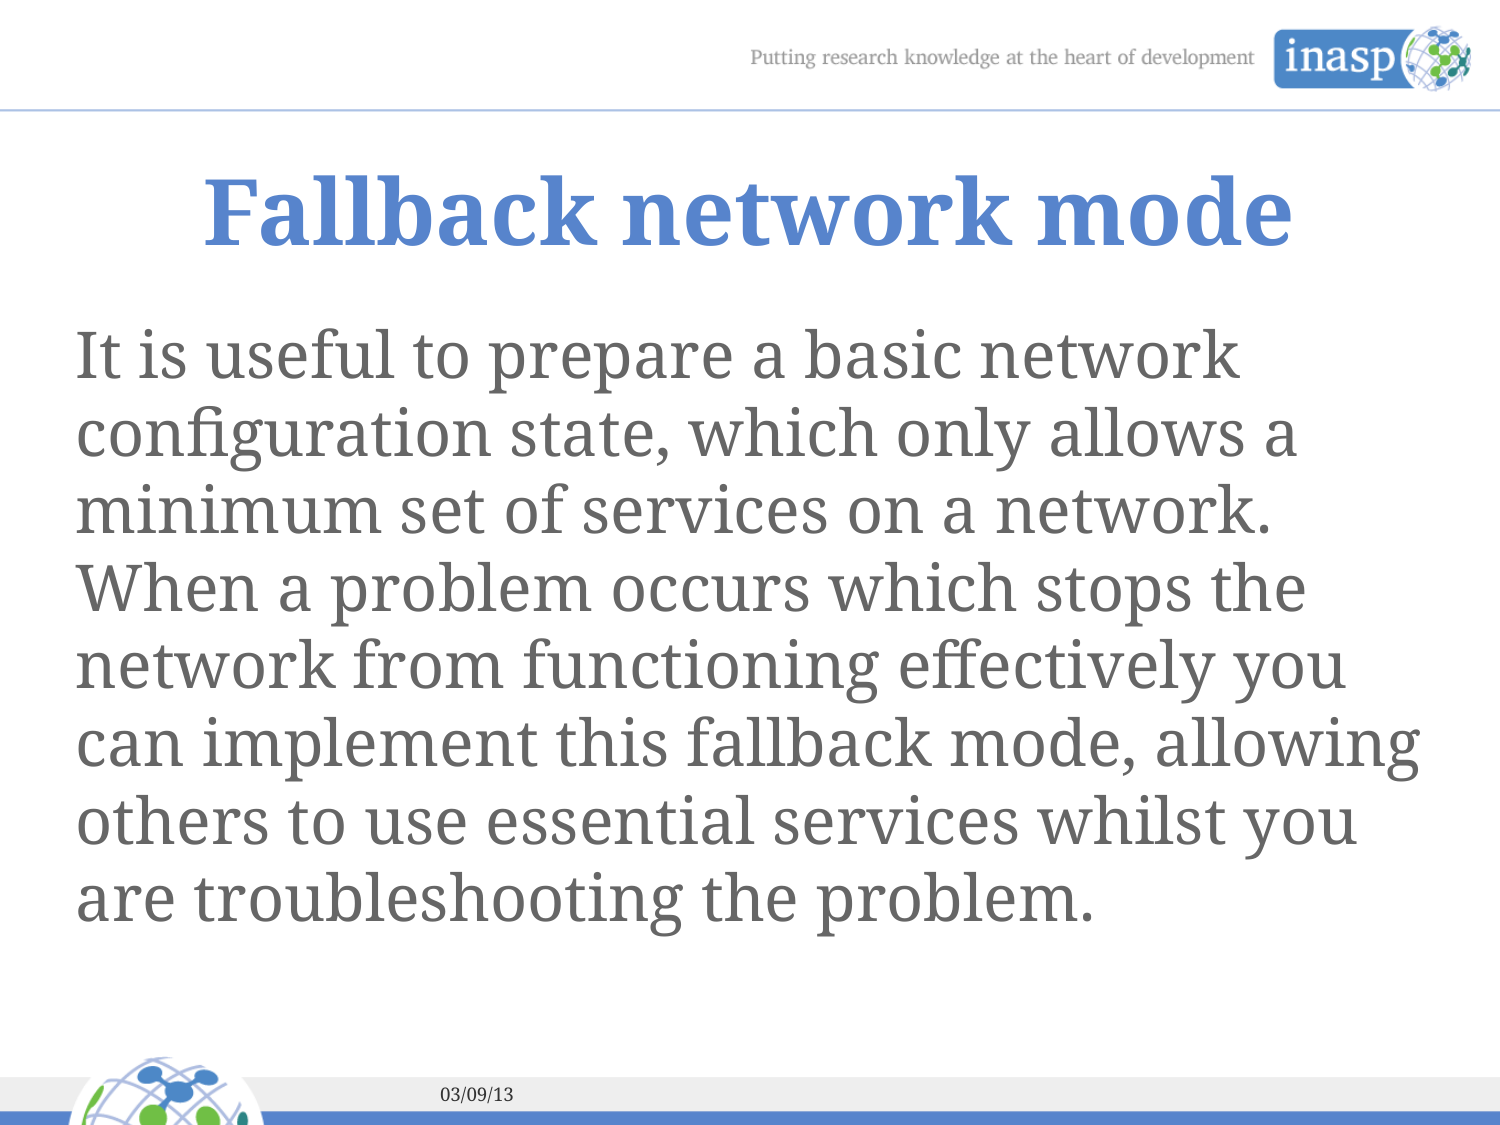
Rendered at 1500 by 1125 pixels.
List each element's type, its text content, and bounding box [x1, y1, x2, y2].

picture [0, 0, 1500, 1125]
title Fallback network mode [75, 129, 1426, 313]
list It is useful to prepare a basic network configuration state, which only allows a minimum set of services on a network. When a problem occurs which stops the network from functioning effectively you can implement this fallback mode, allowing others to use essential services whilst you are troubleshooting the problem. [75, 313, 1426, 967]
